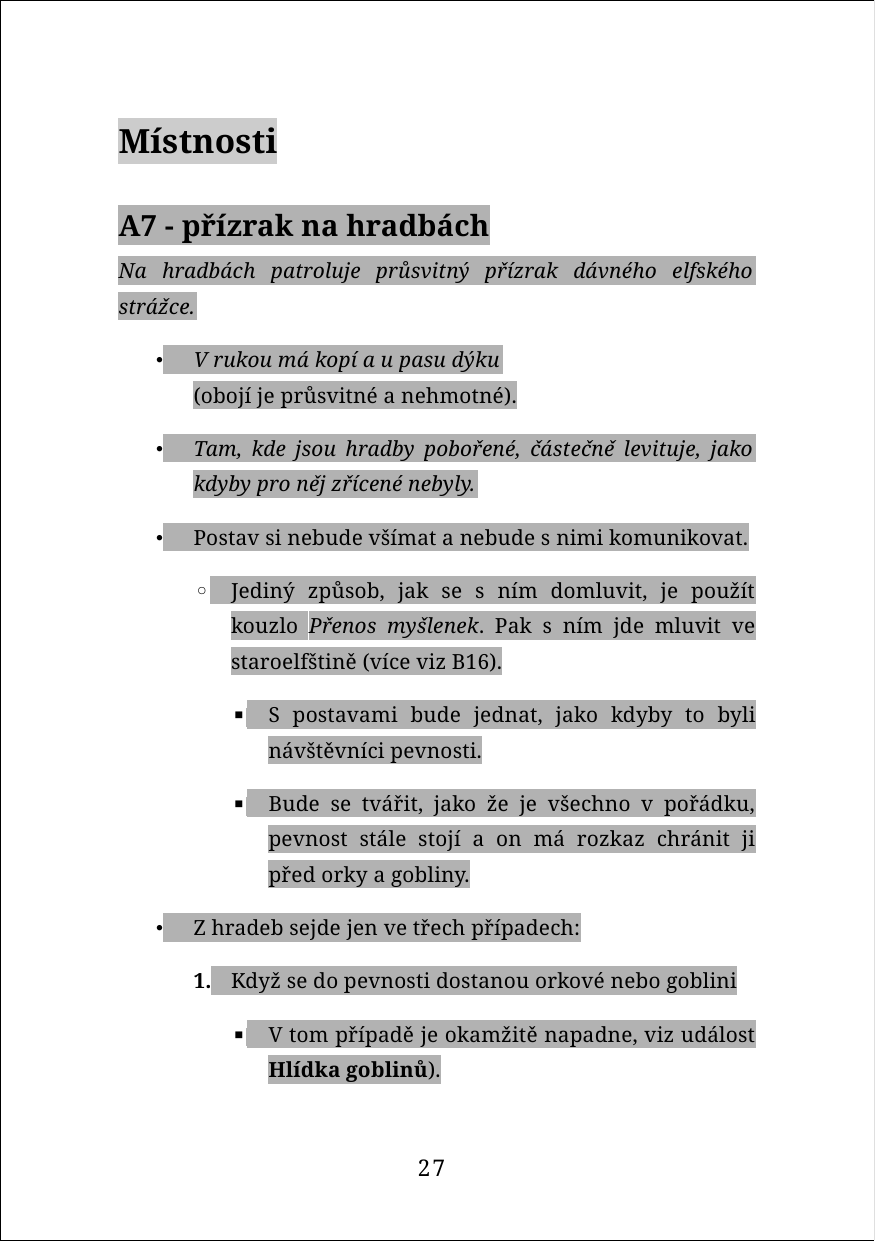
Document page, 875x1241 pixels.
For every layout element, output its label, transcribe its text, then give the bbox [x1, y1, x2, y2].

list Když se do pevnosti dostanou orkové nebo goblini [193, 966, 756, 995]
list Postav si nebude všímat a nebude s nimi komunikovat. [156, 523, 756, 551]
list Tam, kde jsou hradby pobořené, částečně levituje, jako kdyby pro něj zřícené nebyly. [156, 434, 756, 498]
list Bude se tvářit, jako že je všechno v pořádku, pevnost stále stojí a on má rozkaz chránit ji před orky a gobliny. [231, 789, 756, 888]
list S postavami bude jednat, jako kdyby to byli návštěvníci pevnosti. [231, 700, 756, 764]
list V rukou má kopí a u pasu dýku (obojí je průsvitné a nehmotné). [156, 345, 756, 409]
list V tom případě je okamžitě napadne, viz událost Hlídka goblinů). [231, 1020, 756, 1084]
list Jediný způsob, jak se s ním domluvit, je použít kouzlo Přenos myšlenek. Pak s ním jde mluvit ve staroelfštině (více viz B16). [193, 576, 756, 675]
text Na hradbách patroluje průsvitný přízrak dávného elfského strážce. [118, 256, 756, 320]
list Z hradeb sejde jen ve třech případech: [156, 913, 756, 942]
subtitle A7 - přízrak na hradbách [118, 205, 756, 245]
subtitle Místnosti [118, 118, 756, 164]
